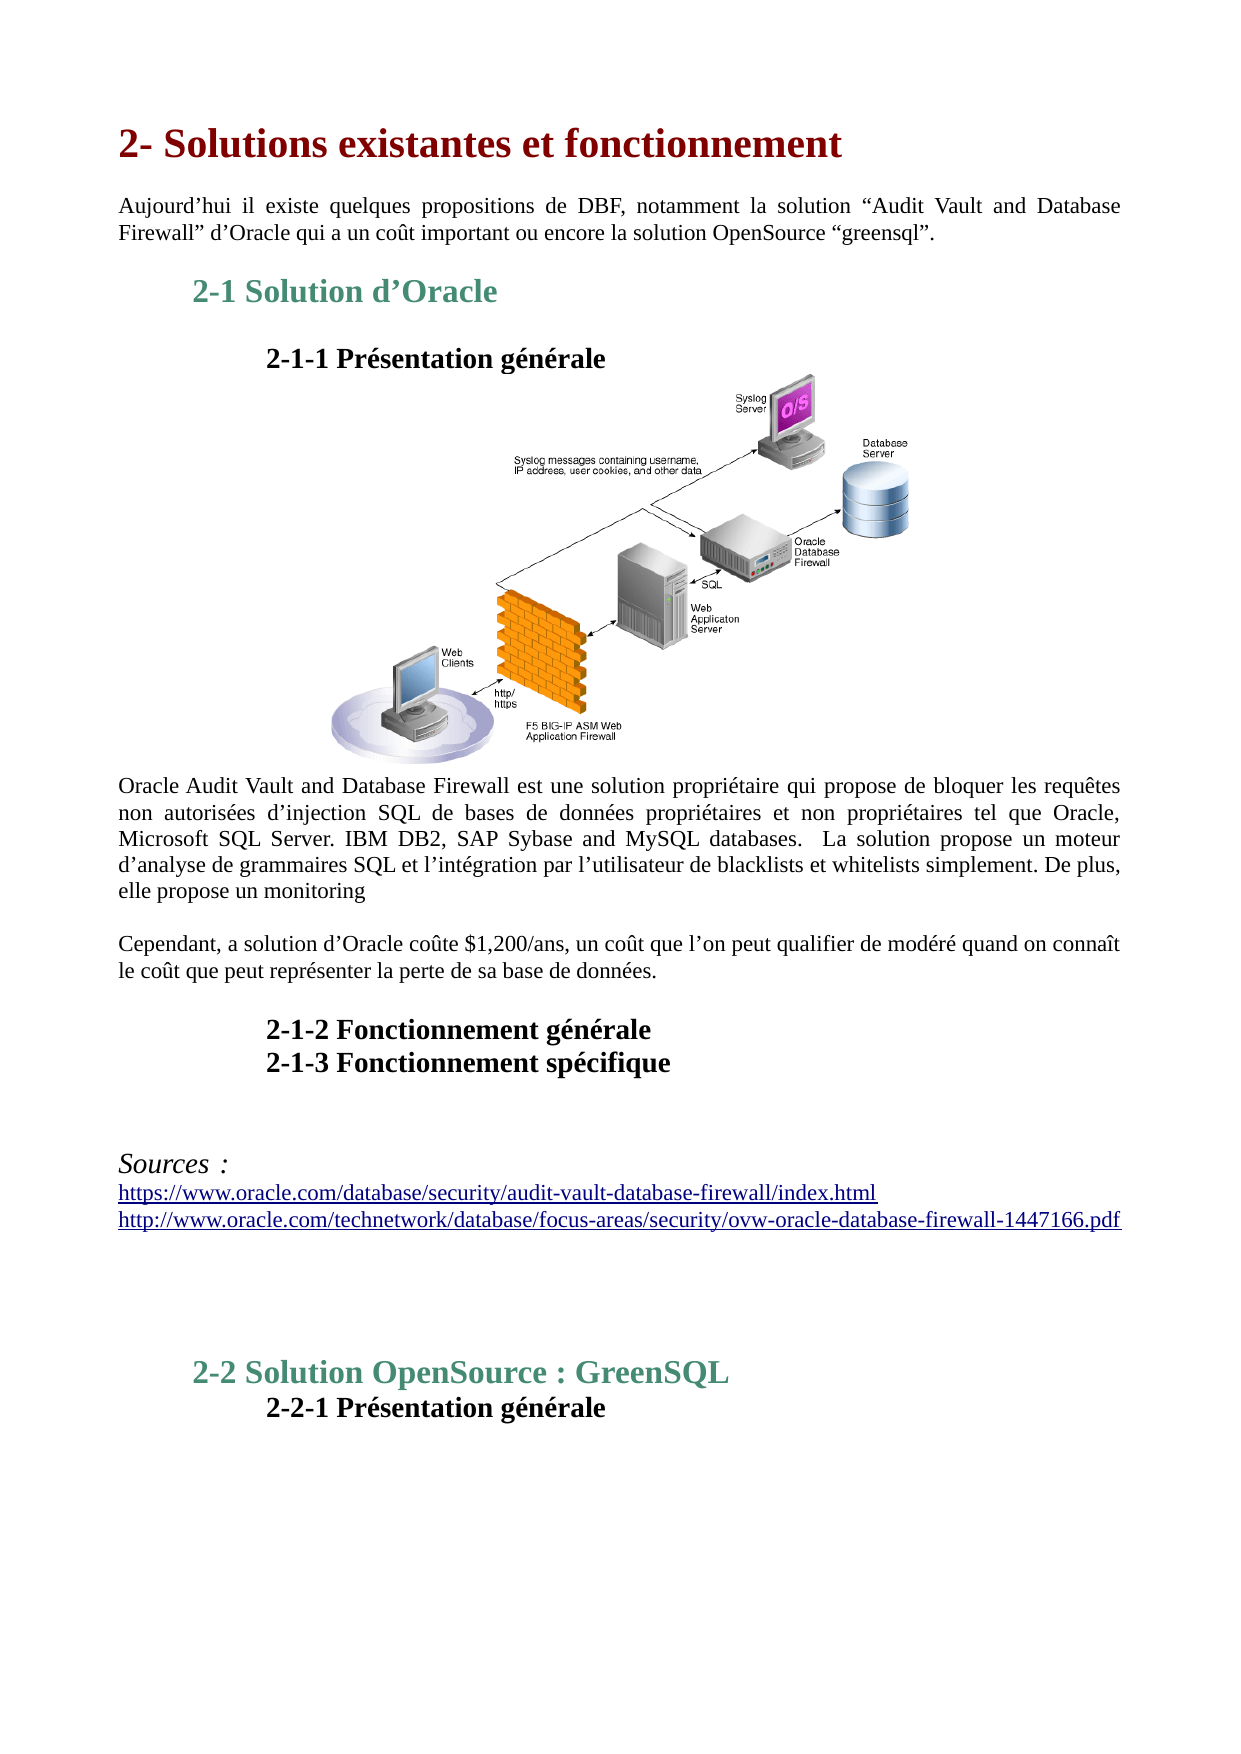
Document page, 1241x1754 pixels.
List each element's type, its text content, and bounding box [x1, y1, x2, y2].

text 2-1-1 Présentation générale [118, 341, 1122, 374]
text 2-1 Solution d’Oracle [118, 271, 1122, 310]
text 2-1-3 Fonctionnement spécifique [118, 1045, 1122, 1079]
text 2-1-2 Fonctionnement générale [118, 1012, 1122, 1045]
text 2-2-1 Présentation générale [118, 1390, 1122, 1424]
text Cependant, a solution d’Oracle coûte $1,200/ans, un coût que l’on peut qualifier de modéré quand on connaît le coût que peut représenter la perte de sa base de données. [118, 930, 1122, 983]
text http://www.oracle.com/technetwork/database/focus-areas/security/ovw-oracle-database-firewall-1447166.pdf [118, 1206, 1122, 1229]
text https://www.oracle.com/database/security/audit-vault-database-firewall/index.html [118, 1179, 1122, 1206]
text 2-2 Solution OpenSource : GreenSQL [118, 1352, 1122, 1390]
text 2- Solutions existantes et fonctionnement [118, 118, 1122, 166]
text Oracle Audit Vault and Database Firewall est une solution propriétaire qui propose de bloquer les requêtes non autorisées d’injection SQL de bases de données propriétaires et non propriétaires tel que Oracle, Microsoft SQL Server. IBM DB2, SAP Sybase and MySQL databases. La solution propose un moteur d’analyse de grammaires SQL et l’intégration par l’utilisateur de blacklists et whitelists simplement. De plus, elle propose un monitoring [118, 772, 1122, 904]
picture [331, 374, 909, 764]
text Sources : [118, 1146, 1122, 1179]
text Aujourd’hui il existe quelques propositions de DBF, notamment la solution “Audit Vault and Database Firewall” d’Oracle qui a un coût important ou encore la solution OpenSource “greensql”. [118, 192, 1122, 245]
